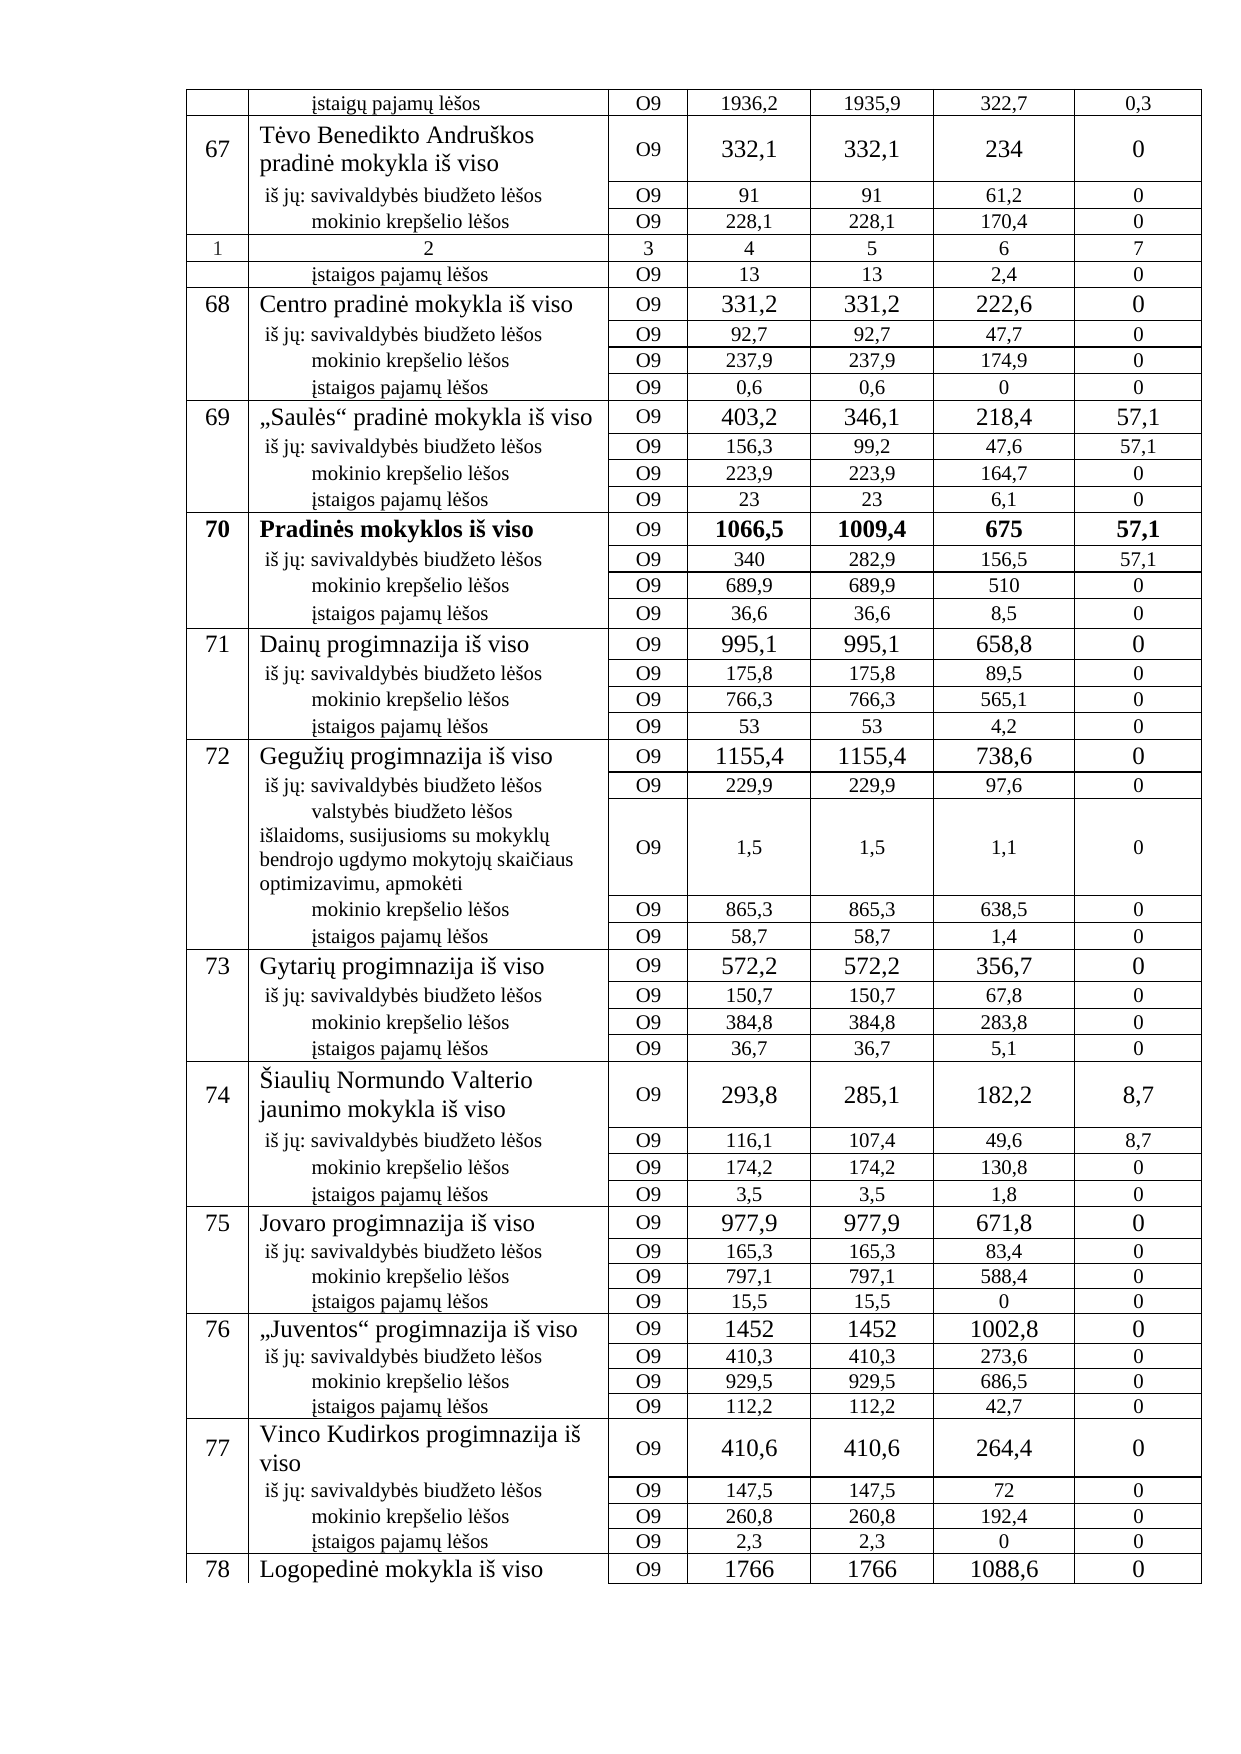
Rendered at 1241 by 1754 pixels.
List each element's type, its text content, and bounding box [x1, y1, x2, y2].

table_cell [187, 320, 248, 346]
table_cell 130,8 [934, 1154, 1074, 1180]
table_cell 116,1 [688, 1128, 810, 1153]
table_cell 766,3 [811, 687, 933, 712]
table_cell O9 [609, 1207, 687, 1237]
table_cell Dainų progimnazija iš viso [249, 629, 608, 659]
table_cell [187, 1393, 248, 1418]
table_cell mokinio krepšelio lėšos [249, 1263, 608, 1288]
table_cell 147,5 [811, 1478, 933, 1503]
table_cell 75 [187, 1207, 248, 1237]
table_cell O9 [609, 1504, 687, 1528]
table_cell 0 [1075, 1264, 1201, 1288]
table_cell [187, 798, 248, 895]
table_cell mokinio krepšelio lėšos [249, 1503, 608, 1528]
table_cell [187, 1153, 248, 1180]
table_cell O9 [609, 182, 687, 207]
table_cell [187, 208, 248, 234]
table_cell [187, 922, 248, 948]
table_cell mokinio krepšelio lėšos [249, 1008, 608, 1034]
table_cell 57,1 [1075, 546, 1201, 571]
table_cell [187, 1008, 248, 1034]
table_cell 865,3 [688, 896, 810, 922]
table_cell mokinio krepšelio lėšos [249, 895, 608, 922]
table_cell 0 [1075, 1239, 1201, 1263]
table_cell iš jų: savivaldybės biudžeto lėšos [249, 981, 608, 1008]
table_cell O9 [609, 1478, 687, 1503]
table_cell 572,2 [688, 950, 810, 981]
table_cell O9 [609, 1394, 687, 1418]
table_cell 1936,2 [688, 90, 810, 115]
table_cell 47,6 [934, 434, 1074, 459]
table_cell 0 [1075, 740, 1201, 771]
table_cell 0 [934, 1289, 1074, 1313]
table_cell 49,6 [934, 1128, 1074, 1153]
table_cell mokinio krepšelio lėšos [249, 1153, 608, 1180]
table_cell [187, 1180, 248, 1206]
table_cell 766,3 [688, 687, 810, 712]
table_cell 0,6 [811, 374, 933, 399]
table_cell O9 [609, 460, 687, 486]
table_cell 67,8 [934, 982, 1074, 1008]
table_cell mokinio krepšelio lėšos [249, 686, 608, 712]
table_cell mokinio krepšelio lėšos [249, 1368, 608, 1393]
table_cell 67 [187, 116, 248, 181]
table_cell 572,2 [811, 950, 933, 981]
table_cell 112,2 [688, 1394, 810, 1418]
table_cell 156,3 [688, 434, 810, 459]
table_cell 76 [187, 1314, 248, 1343]
table_cell O9 [609, 1554, 687, 1583]
table_cell O9 [609, 799, 687, 895]
table_cell 72 [187, 740, 248, 771]
table_cell 175,8 [811, 660, 933, 686]
table_cell 228,1 [811, 209, 933, 234]
table_cell 2,3 [688, 1529, 810, 1553]
table_cell 112,2 [811, 1394, 933, 1418]
table_cell 565,1 [934, 687, 1074, 712]
table_cell 1,4 [934, 923, 1074, 948]
table_cell [187, 1476, 248, 1503]
table_cell 410,6 [811, 1419, 933, 1476]
table_cell 0 [1075, 687, 1201, 712]
table_cell Tėvo Benedikto Andruškos pradinė mokykla iš viso [249, 116, 608, 181]
table_cell iš jų: savivaldybės biudžeto lėšos [249, 1343, 608, 1368]
table_cell 282,9 [811, 546, 933, 571]
table_cell mokinio krepšelio lėšos [249, 459, 608, 486]
table_cell įstaigų pajamų lėšos [249, 90, 608, 115]
table_cell 36,6 [688, 599, 810, 628]
table_cell 7 [1075, 235, 1201, 261]
table_cell [187, 262, 248, 287]
table_cell 0 [1075, 1154, 1201, 1180]
table_cell [187, 433, 248, 459]
table_cell O9 [609, 321, 687, 346]
table_cell 68 [187, 288, 248, 320]
table_cell O9 [609, 1369, 687, 1393]
table_cell 42,7 [934, 1394, 1074, 1418]
table_cell 0 [934, 1529, 1074, 1553]
table_cell 1 [187, 235, 248, 261]
table_cell 174,2 [811, 1154, 933, 1180]
table_cell Pradinės mokyklos iš viso [249, 513, 608, 545]
table_cell 797,1 [811, 1264, 933, 1288]
table_cell 273,6 [934, 1344, 1074, 1368]
table_cell 182,2 [934, 1062, 1074, 1127]
table_cell įstaigos pajamų lėšos [249, 922, 608, 948]
table_cell O9 [609, 923, 687, 948]
table_cell 3,5 [688, 1181, 810, 1206]
table_cell 58,7 [688, 923, 810, 948]
table_cell 3 [609, 235, 687, 261]
table_cell 1,1 [934, 799, 1074, 895]
table_cell 0,3 [1075, 90, 1201, 115]
table_cell 0 [1075, 713, 1201, 739]
table_cell 0 [1075, 1529, 1201, 1553]
table_cell 0 [1075, 773, 1201, 798]
table_cell [187, 90, 248, 115]
table_cell 0 [1075, 288, 1201, 320]
table_cell [187, 598, 248, 628]
table_cell O9 [609, 687, 687, 712]
table_cell 977,9 [688, 1207, 810, 1237]
table_cell įstaigos pajamų lėšos [249, 1288, 608, 1313]
table_cell [187, 1503, 248, 1528]
table_cell 57,1 [1075, 434, 1201, 459]
table_cell 156,5 [934, 546, 1074, 571]
table_cell 0 [1075, 923, 1201, 948]
table_cell 0 [1075, 1207, 1201, 1237]
table_cell 70 [187, 513, 248, 545]
table_cell O9 [609, 116, 687, 181]
table_cell Centro pradinė mokykla iš viso [249, 288, 608, 320]
table_cell 8,7 [1075, 1062, 1201, 1127]
table_cell iš jų: savivaldybės biudžeto lėšos [249, 771, 608, 798]
table_cell įstaigos pajamų lėšos [249, 712, 608, 739]
table_cell 1,5 [811, 799, 933, 895]
table_cell 0 [1075, 487, 1201, 512]
table_cell 995,1 [811, 629, 933, 659]
table_cell O9 [609, 599, 687, 628]
table_cell O9 [609, 1419, 687, 1476]
table_cell O9 [609, 90, 687, 115]
table_cell 237,9 [811, 348, 933, 373]
table_cell 671,8 [934, 1207, 1074, 1237]
table_cell 285,1 [811, 1062, 933, 1127]
table_cell [187, 571, 248, 598]
table_cell mokinio krepšelio lėšos [249, 208, 608, 234]
table_cell 1766 [811, 1554, 933, 1583]
table_cell Jovaro progimnazija iš viso [249, 1207, 608, 1237]
table_cell 0 [1075, 896, 1201, 922]
table_cell 91 [688, 182, 810, 207]
table_cell [187, 712, 248, 739]
table_cell [187, 181, 248, 207]
table_cell 403,2 [688, 401, 810, 432]
table_cell O9 [609, 288, 687, 320]
table_cell 0 [1075, 321, 1201, 346]
table_cell 0 [1075, 1344, 1201, 1368]
table_cell 5,1 [934, 1035, 1074, 1061]
table_cell 322,7 [934, 90, 1074, 115]
table_cell 1066,5 [688, 513, 810, 545]
table_cell 164,7 [934, 460, 1074, 486]
table_cell 738,6 [934, 740, 1074, 771]
table_cell 0 [1075, 660, 1201, 686]
table_cell 165,3 [811, 1239, 933, 1263]
table_cell įstaigos pajamų lėšos [249, 1528, 608, 1553]
table_cell 410,3 [811, 1344, 933, 1368]
table_cell 47,7 [934, 321, 1074, 346]
table_cell 797,1 [688, 1264, 810, 1288]
table_cell 1,8 [934, 1181, 1074, 1206]
table_cell 4,2 [934, 713, 1074, 739]
table_cell [187, 1528, 248, 1553]
table_cell 1935,9 [811, 90, 933, 115]
table_cell 0 [1075, 374, 1201, 399]
table_cell Gegužių progimnazija iš viso [249, 740, 608, 771]
table_cell O9 [609, 513, 687, 545]
table_cell 293,8 [688, 1062, 810, 1127]
table_cell 1452 [688, 1314, 810, 1343]
table_cell 8,5 [934, 599, 1074, 628]
table_cell 2 [249, 235, 608, 261]
table_cell 977,9 [811, 1207, 933, 1237]
table_cell O9 [609, 434, 687, 459]
table_cell 74 [187, 1062, 248, 1127]
table_cell 222,6 [934, 288, 1074, 320]
table_cell 0 [1075, 116, 1201, 181]
table_cell 13 [811, 262, 933, 287]
table_cell 0 [1075, 460, 1201, 486]
table_cell 61,2 [934, 182, 1074, 207]
table_cell 658,8 [934, 629, 1074, 659]
table_cell O9 [609, 1128, 687, 1153]
table_cell [187, 373, 248, 399]
table_cell 89,5 [934, 660, 1074, 686]
table_cell 0 [1075, 1478, 1201, 1503]
table_cell 0 [1075, 1009, 1201, 1034]
table_cell O9 [609, 1529, 687, 1553]
table_cell 929,5 [811, 1369, 933, 1393]
table_cell 3,5 [811, 1181, 933, 1206]
table_cell O9 [609, 896, 687, 922]
table_cell 332,1 [811, 116, 933, 181]
table_cell [187, 1238, 248, 1263]
table_cell iš jų: savivaldybės biudžeto lėšos [249, 433, 608, 459]
table_cell įstaigos pajamų lėšos [249, 598, 608, 628]
table_cell 237,9 [688, 348, 810, 373]
table_cell 175,8 [688, 660, 810, 686]
table_cell 0 [1075, 799, 1201, 895]
table_cell Logopedinė mokykla iš viso [249, 1554, 608, 1583]
table_cell 0 [1075, 1314, 1201, 1343]
table_cell O9 [609, 713, 687, 739]
table_cell 340 [688, 546, 810, 571]
table_cell iš jų: savivaldybės biudžeto lėšos [249, 545, 608, 571]
table_cell 675 [934, 513, 1074, 545]
table_cell iš jų: savivaldybės biudžeto lėšos [249, 1127, 608, 1153]
table_cell O9 [609, 348, 687, 373]
table_cell 0 [1075, 982, 1201, 1008]
table_cell O9 [609, 740, 687, 771]
table_cell O9 [609, 262, 687, 287]
table_cell Vinco Kudirkos progimnazija iš viso [249, 1419, 608, 1476]
table_cell [187, 1127, 248, 1153]
table_cell 57,1 [1075, 513, 1201, 545]
table_cell 15,5 [811, 1289, 933, 1313]
table_cell 0 [1075, 209, 1201, 234]
table_cell [187, 545, 248, 571]
table_cell valstybės biudžeto lėšos išlaidoms, susijusioms su mokyklų bendrojo ugdymo mokytojų skaičiaus optimizavimu, apmokėti [249, 798, 608, 895]
table_cell 689,9 [688, 573, 810, 598]
table_cell [187, 981, 248, 1008]
table_cell 929,5 [688, 1369, 810, 1393]
table_cell iš jų: savivaldybės biudžeto lėšos [249, 659, 608, 686]
table_cell 53 [811, 713, 933, 739]
table_cell 192,4 [934, 1504, 1074, 1528]
table_cell iš jų: savivaldybės biudžeto lėšos [249, 181, 608, 207]
table_cell įstaigos pajamų lėšos [249, 262, 608, 287]
table_cell 228,1 [688, 209, 810, 234]
table_cell [187, 771, 248, 798]
table_cell 23 [688, 487, 810, 512]
table_cell 264,4 [934, 1419, 1074, 1476]
table_cell 0 [1075, 262, 1201, 287]
table_cell 1766 [688, 1554, 810, 1583]
table_cell [187, 1343, 248, 1368]
table_cell mokinio krepšelio lėšos [249, 346, 608, 373]
table_cell 223,9 [811, 460, 933, 486]
table_cell 6,1 [934, 487, 1074, 512]
table_cell 218,4 [934, 401, 1074, 432]
table_cell 1088,6 [934, 1554, 1074, 1583]
table_cell 0 [1075, 348, 1201, 373]
table_cell 331,2 [688, 288, 810, 320]
table_cell 410,6 [688, 1419, 810, 1476]
table_cell 170,4 [934, 209, 1074, 234]
table_cell O9 [609, 950, 687, 981]
table_cell 99,2 [811, 434, 933, 459]
table_cell O9 [609, 1035, 687, 1061]
table_cell 0 [1075, 1289, 1201, 1313]
table_cell 1,5 [688, 799, 810, 895]
table_cell O9 [609, 374, 687, 399]
table_cell 0 [1075, 599, 1201, 628]
table_cell 346,1 [811, 401, 933, 432]
table_cell 36,7 [811, 1035, 933, 1061]
table_cell įstaigos pajamų lėšos [249, 373, 608, 399]
table_cell 384,8 [811, 1009, 933, 1034]
table_cell 174,9 [934, 348, 1074, 373]
table_cell 1155,4 [811, 740, 933, 771]
table_cell O9 [609, 1289, 687, 1313]
table_cell 0,6 [688, 374, 810, 399]
table_cell O9 [609, 1344, 687, 1368]
table_cell O9 [609, 1264, 687, 1288]
table_cell 72 [934, 1478, 1074, 1503]
table_cell 588,4 [934, 1264, 1074, 1288]
table_cell O9 [609, 629, 687, 659]
table_cell O9 [609, 573, 687, 598]
table_cell 0 [1075, 1419, 1201, 1476]
table_cell 53 [688, 713, 810, 739]
table_cell 0 [1075, 1394, 1201, 1418]
table_cell 2,3 [811, 1529, 933, 1553]
table_cell 865,3 [811, 896, 933, 922]
table_cell O9 [609, 1239, 687, 1263]
table_cell 0 [1075, 1035, 1201, 1061]
table_cell O9 [609, 1314, 687, 1343]
table_cell 71 [187, 629, 248, 659]
table_cell 332,1 [688, 116, 810, 181]
table_cell [187, 686, 248, 712]
table_cell [187, 1368, 248, 1393]
table_cell 36,7 [688, 1035, 810, 1061]
table_cell 5 [811, 235, 933, 261]
table_cell „Saulės“ pradinė mokykla iš viso [249, 401, 608, 432]
table_cell 150,7 [811, 982, 933, 1008]
table_cell [187, 486, 248, 512]
table_cell 0 [1075, 1369, 1201, 1393]
table_cell 995,1 [688, 629, 810, 659]
table_cell 36,6 [811, 599, 933, 628]
table_cell 356,7 [934, 950, 1074, 981]
table_cell 8,7 [1075, 1128, 1201, 1153]
table_cell 97,6 [934, 773, 1074, 798]
table_cell O9 [609, 1062, 687, 1127]
table_cell 283,8 [934, 1009, 1074, 1034]
table_cell 150,7 [688, 982, 810, 1008]
table_cell Gytarių progimnazija iš viso [249, 950, 608, 981]
table_cell 58,7 [811, 923, 933, 948]
table_cell 91 [811, 182, 933, 207]
table_cell 0 [1075, 1504, 1201, 1528]
table_cell Šiaulių Normundo Valterio jaunimo mokykla iš viso [249, 1062, 608, 1127]
table_cell 23 [811, 487, 933, 512]
table_cell O9 [609, 1181, 687, 1206]
table_cell 6 [934, 235, 1074, 261]
table_cell įstaigos pajamų lėšos [249, 1393, 608, 1418]
table_cell O9 [609, 487, 687, 512]
table_cell 4 [688, 235, 810, 261]
table_cell 174,2 [688, 1154, 810, 1180]
table_cell 165,3 [688, 1239, 810, 1263]
table_cell [187, 895, 248, 922]
table_cell 410,3 [688, 1344, 810, 1368]
table_cell 78 [187, 1554, 248, 1583]
table_cell mokinio krepšelio lėšos [249, 571, 608, 598]
table_cell 77 [187, 1419, 248, 1476]
table_cell 147,5 [688, 1478, 810, 1503]
table_cell 638,5 [934, 896, 1074, 922]
table_cell 73 [187, 950, 248, 981]
table_cell iš jų: savivaldybės biudžeto lėšos [249, 1476, 608, 1503]
table_cell 83,4 [934, 1239, 1074, 1263]
table_cell 13 [688, 262, 810, 287]
table_cell 234 [934, 116, 1074, 181]
table_cell 69 [187, 401, 248, 432]
table_cell [187, 1263, 248, 1288]
table_cell 1155,4 [688, 740, 810, 771]
table_cell 223,9 [688, 460, 810, 486]
table_cell 384,8 [688, 1009, 810, 1034]
table_cell [187, 1288, 248, 1313]
table_cell [187, 346, 248, 373]
table_cell 686,5 [934, 1369, 1074, 1393]
table_cell 689,9 [811, 573, 933, 598]
table_cell 0 [1075, 1181, 1201, 1206]
table_cell iš jų: savivaldybės biudžeto lėšos [249, 1238, 608, 1263]
table_cell O9 [609, 1154, 687, 1180]
table_cell 0 [1075, 573, 1201, 598]
table_cell 1009,4 [811, 513, 933, 545]
table_cell 229,9 [811, 773, 933, 798]
table_cell [187, 659, 248, 686]
table_cell įstaigos pajamų lėšos [249, 486, 608, 512]
table_cell 0 [1075, 182, 1201, 207]
table_cell O9 [609, 401, 687, 432]
table_cell O9 [609, 209, 687, 234]
table_cell O9 [609, 1009, 687, 1034]
table_cell 2,4 [934, 262, 1074, 287]
table_cell 1452 [811, 1314, 933, 1343]
table_cell O9 [609, 660, 687, 686]
table_cell 57,1 [1075, 401, 1201, 432]
table_cell 510 [934, 573, 1074, 598]
table_cell iš jų: savivaldybės biudžeto lėšos [249, 320, 608, 346]
table_cell [187, 1034, 248, 1061]
table_cell O9 [609, 773, 687, 798]
table_cell 0 [1075, 950, 1201, 981]
table_cell įstaigos pajamų lėšos [249, 1034, 608, 1061]
table_cell O9 [609, 982, 687, 1008]
table_cell 0 [1075, 629, 1201, 659]
table_cell 229,9 [688, 773, 810, 798]
table_cell 260,8 [811, 1504, 933, 1528]
table_cell 15,5 [688, 1289, 810, 1313]
table_cell 107,4 [811, 1128, 933, 1153]
table_cell 0 [1075, 1554, 1201, 1583]
table_cell 0 [934, 374, 1074, 399]
table_cell „Juventos“ progimnazija iš viso [249, 1314, 608, 1343]
table_cell įstaigos pajamų lėšos [249, 1180, 608, 1206]
table_cell 331,2 [811, 288, 933, 320]
table_cell [187, 459, 248, 486]
table_cell 260,8 [688, 1504, 810, 1528]
table_cell 92,7 [688, 321, 810, 346]
table_cell 1002,8 [934, 1314, 1074, 1343]
table_cell 92,7 [811, 321, 933, 346]
table_cell O9 [609, 546, 687, 571]
